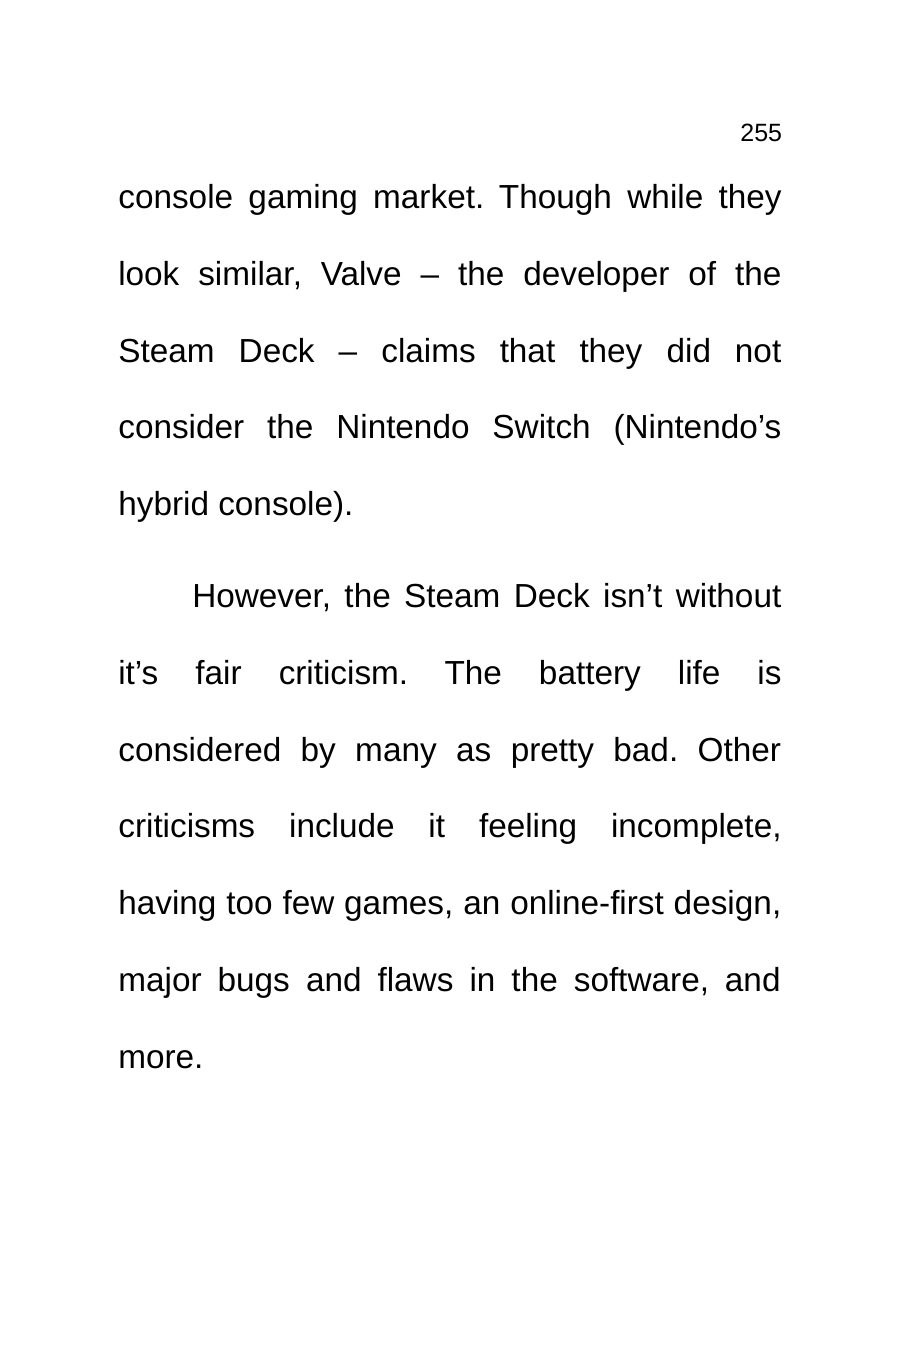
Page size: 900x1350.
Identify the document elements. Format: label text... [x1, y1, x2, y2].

text However, the Steam Deck isn’t without it’s fair criticism. The battery life is considered by many as pretty bad. Other criticisms include it feeling incomplete, having too few games, an online-first design, major bugs and flaws in the software, and more. [118, 576, 782, 1076]
text console gaming market. Though while they look similar, Valve – the developer of the Steam Deck – claims that they did not consider the Nintendo Switch (Nintendo’s hybrid console). [118, 177, 782, 523]
